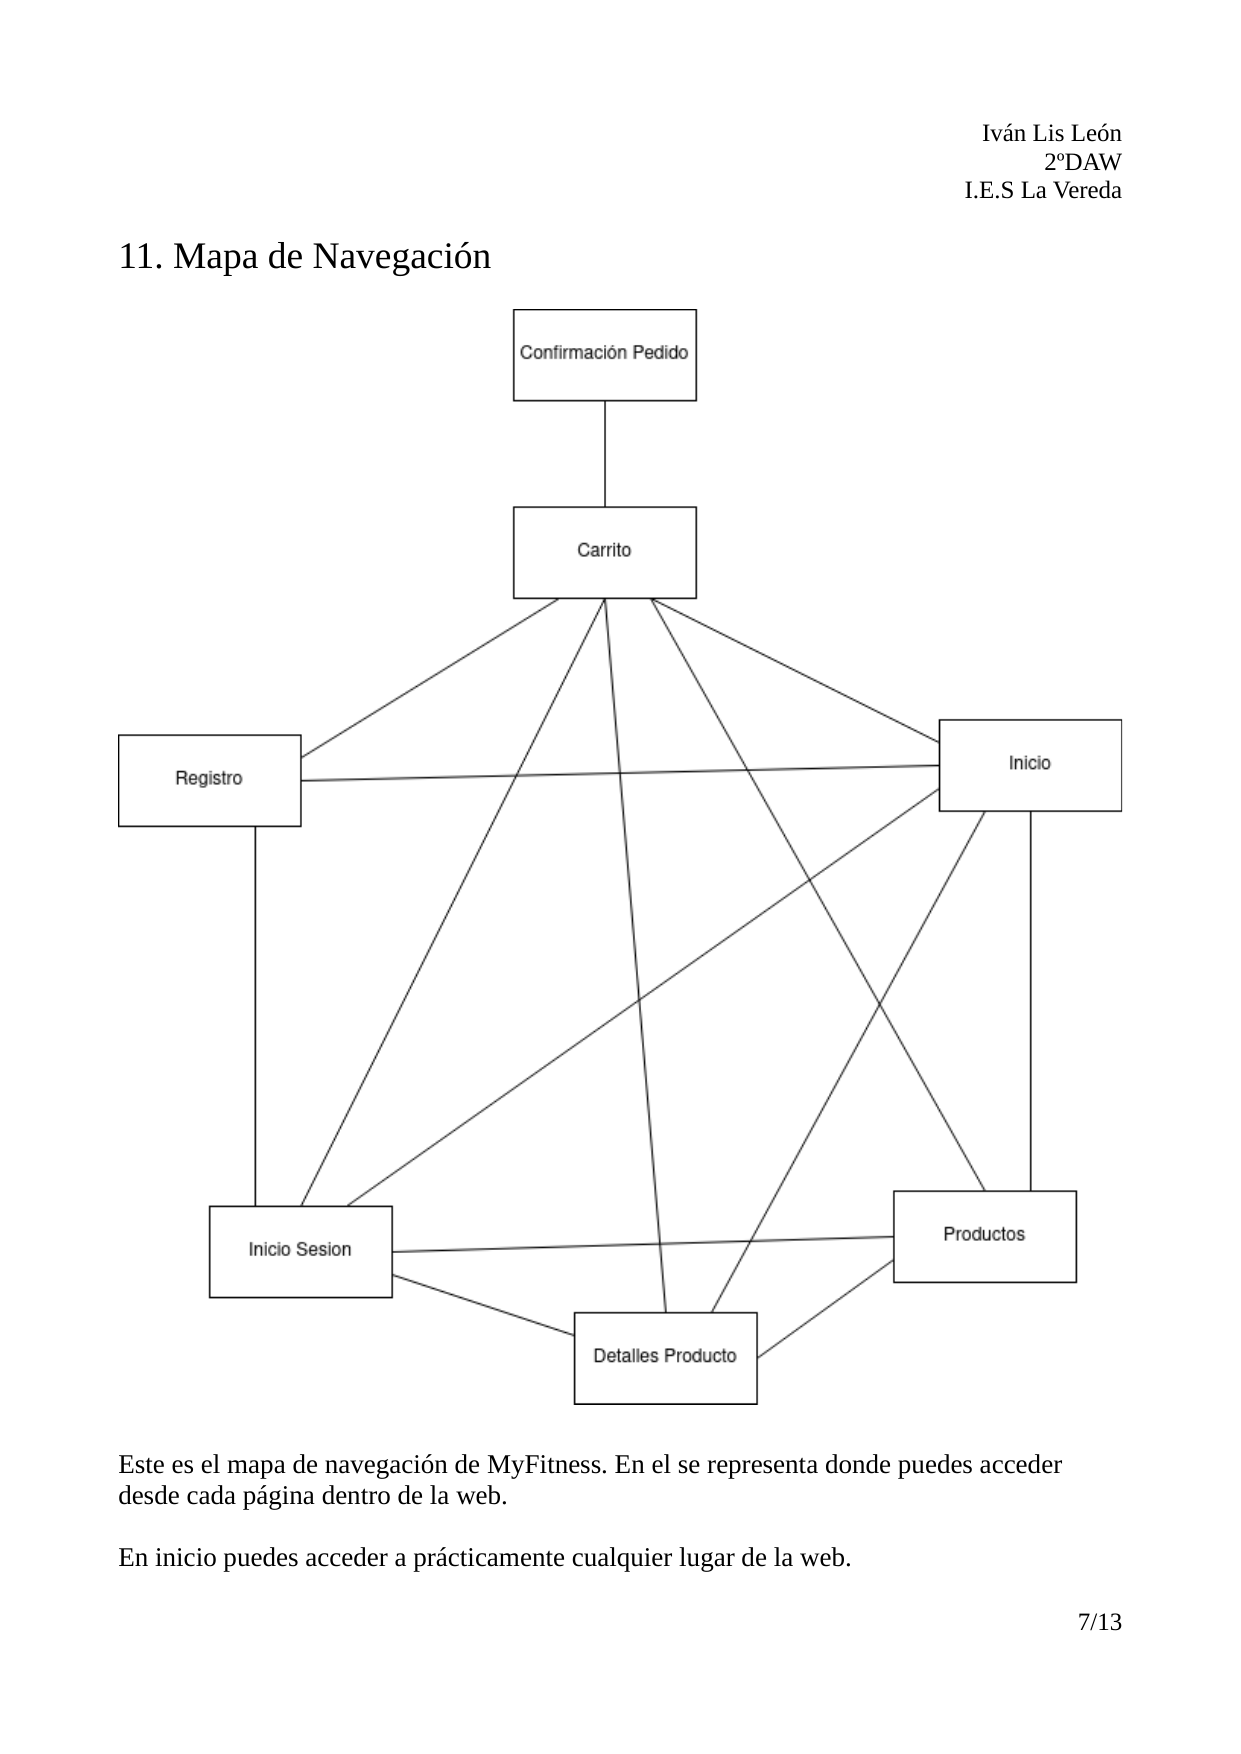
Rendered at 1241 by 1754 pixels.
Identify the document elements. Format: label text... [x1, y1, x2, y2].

text En inicio puedes acceder a prácticamente cualquier lugar de la web. [118, 1541, 1122, 1572]
text Este es el mapa de navegación de MyFitness. En el se representa donde puedes acceder desde cada página dentro de la web. [118, 1448, 1122, 1510]
text 11. Mapa de Navegación [118, 234, 1122, 277]
picture [118, 309, 1123, 1405]
